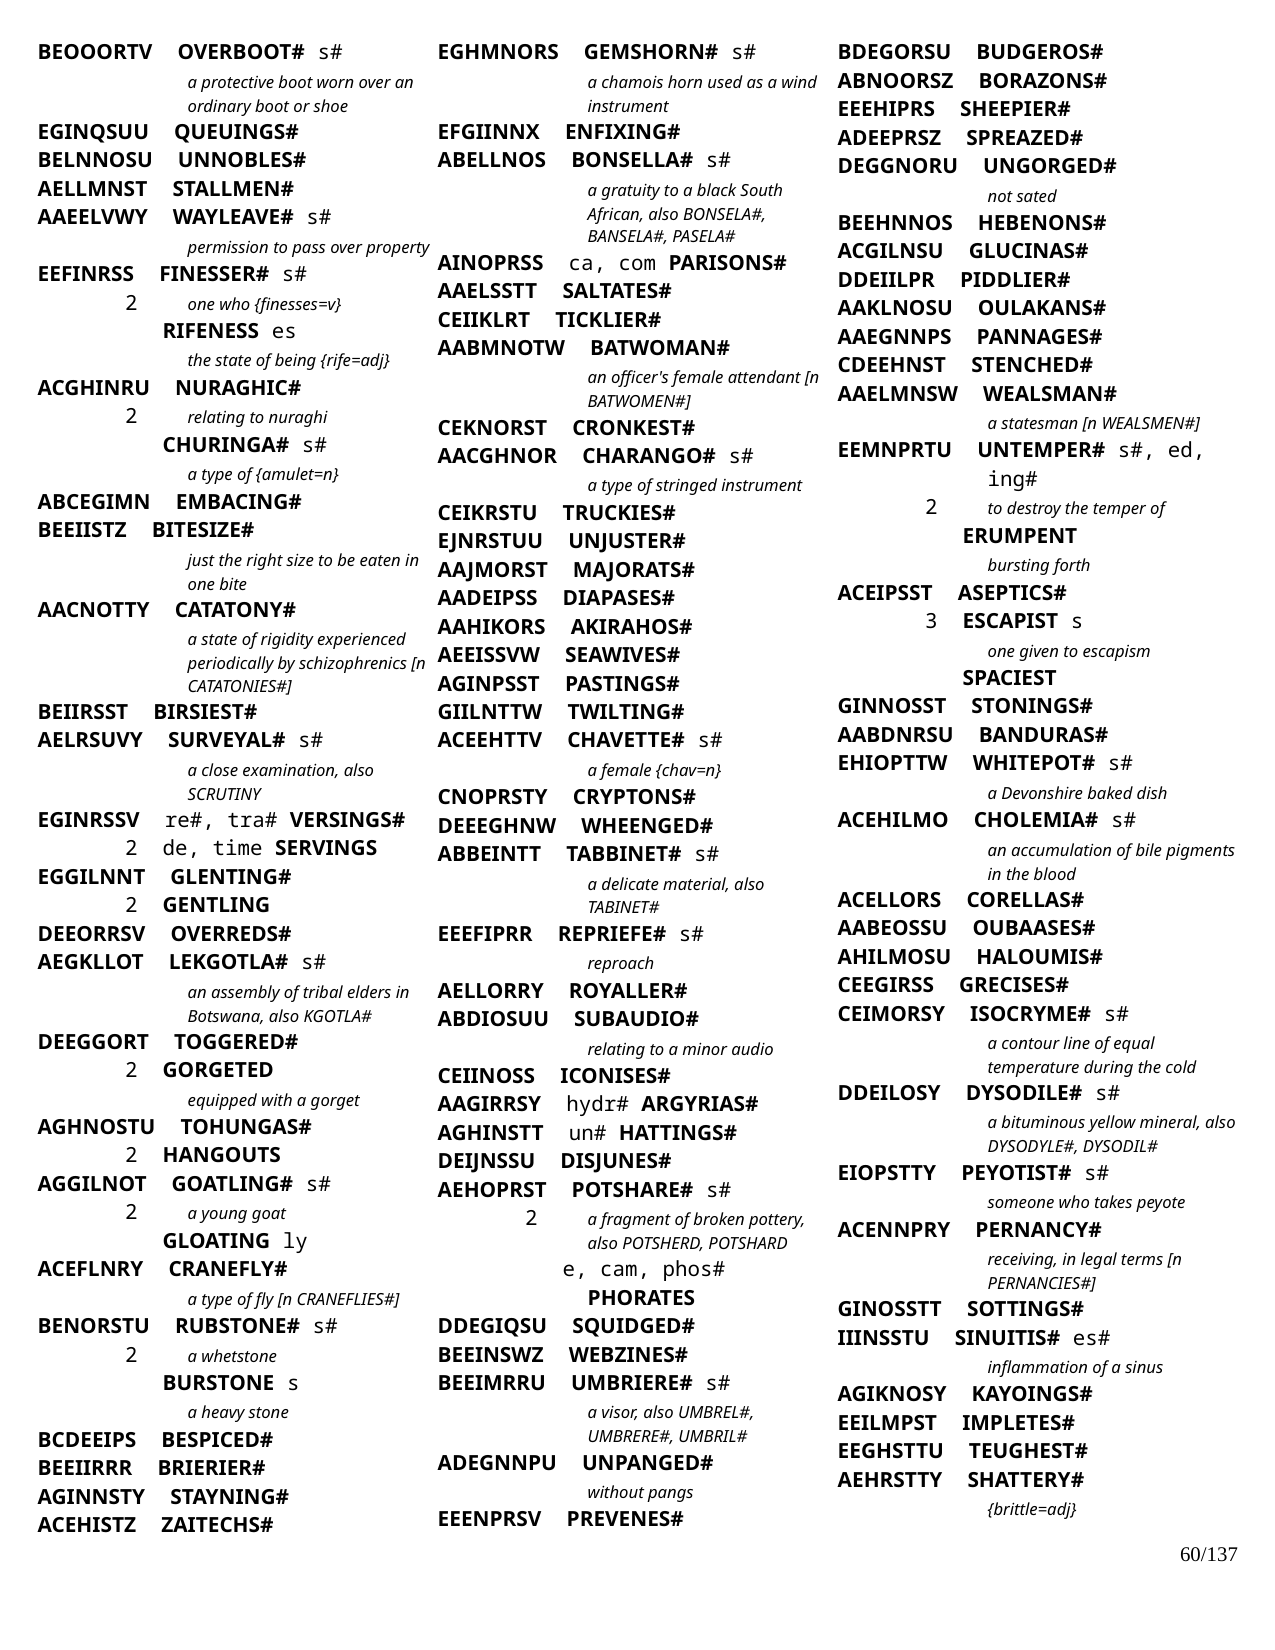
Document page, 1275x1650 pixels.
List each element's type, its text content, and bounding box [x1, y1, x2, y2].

text EGINQSUU QUEUINGS# [37, 117, 437, 146]
text AAHIKORS AKIRAHOS# [437, 612, 837, 640]
text CDEEHNST STENCHED# [837, 350, 1237, 379]
text AGHNOSTU TOHUNGAS# [37, 1112, 437, 1141]
text a state of rigidity experienced periodically by schizophrenics [n CATATONIES#] [37, 623, 437, 697]
text DDEIILPR PIDDLIER# [837, 265, 1237, 293]
text EJNRSTUU UNJUSTER# [437, 526, 837, 555]
text AEHRSTTY SHATTERY# [837, 1465, 1237, 1493]
text BEOOORTV OVERBOOT# s# [37, 37, 437, 66]
text AELRSUVY SURVEYAL# s# [37, 726, 437, 754]
text AGHINSTT un# HATTINGS# [437, 1118, 837, 1146]
text a type of stringed instrument [437, 469, 837, 498]
text CEIMORSY ISOCRYME# s# [837, 999, 1237, 1027]
text BEEINSWZ WEBZINES# [437, 1340, 837, 1368]
text AAELMNSW WEALSMAN# [837, 379, 1237, 407]
text 2 a whetstone [37, 1340, 437, 1368]
text IIINSSTU SINUITIS# es# [837, 1323, 1237, 1351]
text EEFINRSS FINESSER# s# [37, 259, 437, 288]
text ADEEPRSZ SPREAZED# [837, 123, 1237, 151]
text CNOPRSTY CRYPTONS# [437, 782, 837, 811]
text EGINRSSV re#, tra# VERSINGS# [37, 805, 437, 833]
text just the right size to be eaten in one bite [37, 544, 437, 595]
text a female {chav=n} [437, 754, 837, 782]
text one given to escapism [837, 635, 1237, 663]
text a contour line of equal temperature during the cold [837, 1027, 1237, 1078]
text EEMNPRTU UNTEMPER# s#, ed, ing# [837, 436, 1237, 492]
text AABEOSSU OUBAASES# [837, 913, 1237, 942]
text a protective boot worn over an ordinary boot or shoe [37, 66, 437, 117]
text AAGIRRSY hydr# ARGYRIAS# [437, 1089, 837, 1118]
text EEENPRSV PREVENES# [437, 1504, 837, 1533]
text AAJMORST MAJORATS# [437, 555, 837, 583]
text CEIKRSTU TRUCKIES# [437, 498, 837, 526]
text AADEIPSS DIAPASES# [437, 583, 837, 612]
text BEEIISTZ BITESIZE# [37, 515, 437, 544]
text DEIJNSSU DISJUNES# [437, 1146, 837, 1175]
text not sated [837, 180, 1237, 208]
text equipped with a gorget [37, 1084, 437, 1112]
text 2 one who {finesses=v} [37, 288, 437, 316]
text relating to a minor audio [437, 1033, 837, 1061]
text a heavy stone [37, 1397, 437, 1425]
text a delicate material, also TABINET# [437, 868, 837, 919]
text 2 HANGOUTS [37, 1141, 437, 1169]
text DDEILOSY DYSODILE# s# [837, 1078, 1237, 1107]
text 2 a young goat [37, 1197, 437, 1226]
text AACNOTTY CATATONY# [37, 595, 437, 623]
text RIFENESS es [37, 316, 437, 344]
text AAKLNOSU OULAKANS# [837, 293, 1237, 322]
text ACEFLNRY CRANEFLY# [37, 1254, 437, 1283]
text inflammation of a sinus [837, 1351, 1237, 1379]
text 3 ESCAPIST s [837, 606, 1237, 635]
text BELNNOSU UNNOBLES# [37, 146, 437, 174]
text e, cam, phos# PHORATES [437, 1254, 837, 1311]
text CEKNORST CRONKEST# [437, 413, 837, 441]
text EGHMNORS GEMSHORN# s# [437, 37, 837, 66]
text ACEHILMO CHOLEMIA# s# [837, 805, 1237, 834]
text CEIIKLRT TICKLIER# [437, 305, 837, 333]
text ACELLORS CORELLAS# [837, 885, 1237, 913]
text 2 GORGETED [37, 1055, 437, 1084]
text ACEHISTZ ZAITECHS# [37, 1510, 437, 1539]
text ACEIPSST ASEPTICS# [837, 578, 1237, 606]
text AELLORRY ROYALLER# [437, 976, 837, 1004]
text ABELLNOS BONSELLA# s# [437, 146, 837, 174]
text without pangs [437, 1476, 837, 1504]
text BEEHNNOS HEBENONS# [837, 208, 1237, 237]
text EFGIINNX ENFIXING# [437, 117, 837, 146]
text an assembly of tribal elders in Botswana, also KGOTLA# [37, 976, 437, 1027]
text CEEGIRSS GRECISES# [837, 970, 1237, 999]
text someone who takes peyote [837, 1186, 1237, 1215]
text an officer's female attendant [n BATWOMEN#] [437, 362, 837, 413]
text a visor, also UMBREL#, UMBRERE#, UMBRIL# [437, 1397, 837, 1448]
text EEGHSTTU TEUGHEST# [837, 1436, 1237, 1465]
text GINNOSST STONINGS# [837, 692, 1237, 720]
text ABBEINTT TABBINET# s# [437, 839, 837, 868]
text DDEGIQSU SQUIDGED# [437, 1311, 837, 1340]
text 2 GENTLING [37, 890, 437, 919]
text EEEFIPRR REPRIEFE# s# [437, 919, 837, 947]
text ACGILNSU GLUCINAS# [837, 237, 1237, 265]
text AAEELVWY WAYLEAVE# s# [37, 202, 437, 231]
text AGINPSST PASTINGS# [437, 669, 837, 697]
text a type of fly [n CRANEFLIES#] [37, 1283, 437, 1311]
text 2 de, time SERVINGS [37, 833, 437, 862]
text a Devonshire baked dish [837, 777, 1237, 805]
text AABDNRSU BANDURAS# [837, 720, 1237, 748]
text BEIIRSST BIRSIEST# [37, 697, 437, 726]
text CEIINOSS ICONISES# [437, 1061, 837, 1089]
text BENORSTU RUBSTONE# s# [37, 1311, 437, 1340]
text AGGILNOT GOATLING# s# [37, 1169, 437, 1197]
text a gratuity to a black South African, also BONSELA#, BANSELA#, PASELA# [437, 174, 837, 248]
text BURSTONE s [37, 1368, 437, 1397]
text AAEGNNPS PANNAGES# [837, 322, 1237, 350]
text AEEISSVW SEAWIVES# [437, 640, 837, 669]
text 2 a fragment of broken pottery, also POTSHERD, POTSHARD [437, 1203, 837, 1254]
text ADEGNNPU UNPANGED# [437, 1448, 837, 1476]
text permission to pass over property [37, 231, 437, 259]
text EHIOPTTW WHITEPOT# s# [837, 748, 1237, 777]
text ACENNPRY PERNANCY# [837, 1215, 1237, 1243]
text GIILNTTW TWILTING# [437, 697, 837, 726]
text GINOSSTT SOTTINGS# [837, 1294, 1237, 1323]
text a close examination, also SCRUTINY [37, 754, 437, 805]
text GLOATING ly [37, 1226, 437, 1254]
text AGINNSTY STAYNING# [37, 1482, 437, 1510]
text AABMNOTW BATWOMAN# [437, 333, 837, 362]
text ABCEGIMN EMBACING# [37, 487, 437, 515]
text CHURINGA# s# [37, 430, 437, 458]
text EEEHIPRS SHEEPIER# [837, 94, 1237, 123]
text AGIKNOSY KAYOINGS# [837, 1379, 1237, 1408]
text EGGILNNT GLENTING# [37, 862, 437, 890]
text DEEEGHNW WHEENGED# [437, 811, 837, 839]
text a bituminous yellow mineral, also DYSODYLE#, DYSODIL# [837, 1107, 1237, 1158]
text AELLMNST STALLMEN# [37, 174, 437, 202]
text reproach [437, 947, 837, 976]
text the state of being {rife=adj} [37, 344, 437, 373]
text AACGHNOR CHARANGO# s# [437, 441, 837, 469]
text ACEEHTTV CHAVETTE# s# [437, 726, 837, 754]
text AHILMOSU HALOUMIS# [837, 942, 1237, 970]
text EIOPSTTY PEYOTIST# s# [837, 1158, 1237, 1186]
text AINOPRSS ca, com PARISONS# [437, 248, 837, 276]
text BDEGORSU BUDGEROS# [837, 37, 1237, 66]
text BEEIIRRR BRIERIER# [37, 1453, 437, 1482]
text ABNOORSZ BORAZONS# [837, 66, 1237, 94]
text BEEIMRRU UMBRIERE# s# [437, 1368, 837, 1397]
text bursting forth [837, 549, 1237, 578]
text EEILMPST IMPLETES# [837, 1408, 1237, 1436]
text a chamois horn used as a wind instrument [437, 66, 837, 117]
text a statesman [n WEALSMEN#] [837, 407, 1237, 436]
text an accumulation of bile pigments in the blood [837, 834, 1237, 885]
text AEHOPRST POTSHARE# s# [437, 1175, 837, 1203]
text SPACIEST [837, 663, 1237, 692]
text 2 to destroy the temper of [837, 492, 1237, 521]
text DEGGNORU UNGORGED# [837, 151, 1237, 180]
text receiving, in legal terms [n PERNANCIES#] [837, 1243, 1237, 1294]
text {brittle=adj} [837, 1493, 1237, 1522]
text ACGHINRU NURAGHIC# [37, 373, 437, 401]
text DEEORRSV OVERREDS# [37, 919, 437, 947]
text ERUMPENT [837, 521, 1237, 549]
text AEGKLLOT LEKGOTLA# s# [37, 947, 437, 976]
text AAELSSTT SALTATES# [437, 276, 837, 305]
text BCDEEIPS BESPICED# [37, 1425, 437, 1453]
text a type of {amulet=n} [37, 458, 437, 487]
text DEEGGORT TOGGERED# [37, 1027, 437, 1055]
text 2 relating to nuraghi [37, 401, 437, 430]
text ABDIOSUU SUBAUDIO# [437, 1004, 837, 1033]
